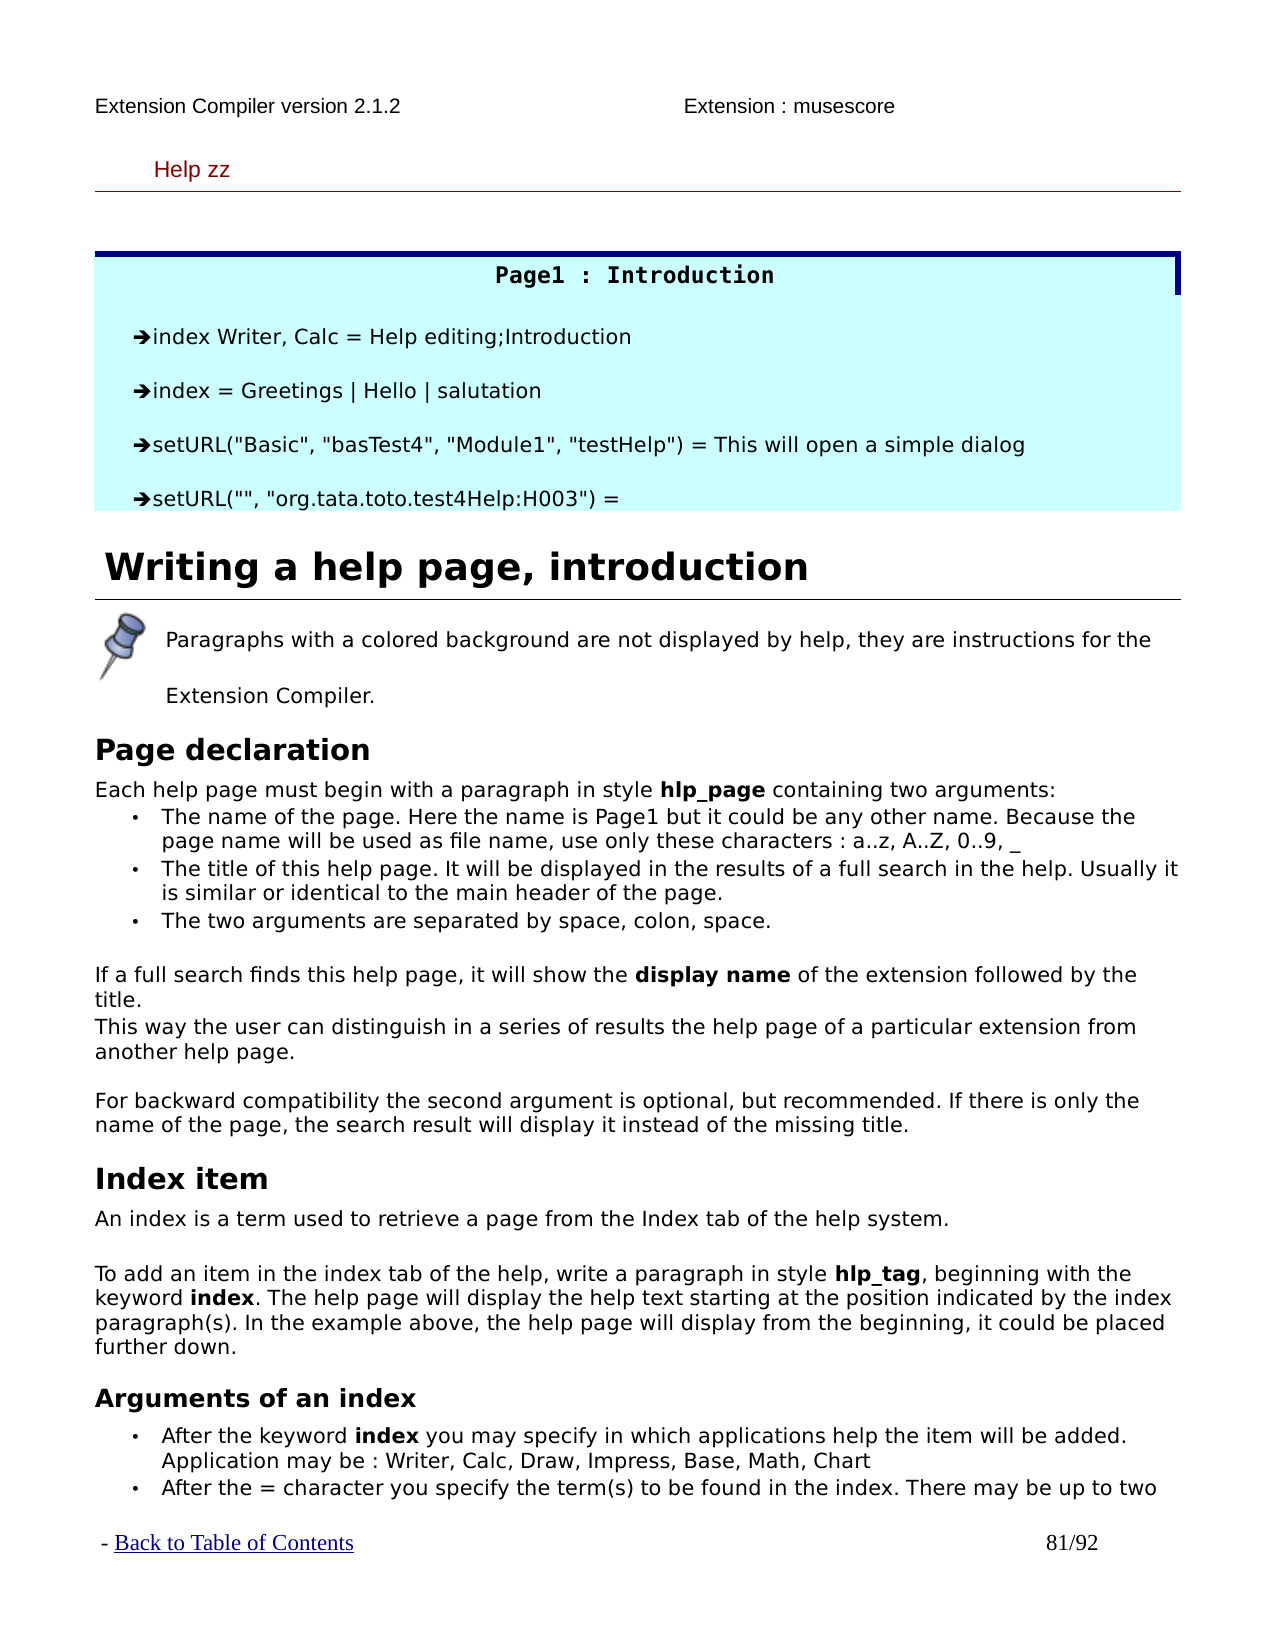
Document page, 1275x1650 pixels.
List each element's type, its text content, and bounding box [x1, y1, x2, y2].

picture [95, 611, 151, 683]
text Help zz [94, 147, 1181, 192]
list Paragraphs with a colored background are not displayed by help, they are instructions for the Extension Compiler. [94, 611, 1181, 708]
list index = Greetings | Hello | salutation [94, 379, 1181, 403]
text This way the user can distinguish in a series of results the help page of a particular extension from another help page. For backward compatibility the second argument is optional, but recommended. If there is only the name of the page, the search result will display it instead of the missing title. [94, 1015, 1181, 1138]
list The two arguments are separated by space, colon, space. [132, 909, 1181, 933]
text Writing a help page, introduction [94, 536, 1181, 599]
text Each help page must begin with a paragraph in style hlp_page containing two arguments: [94, 777, 1181, 802]
list index Writer, Calc = Help editing;Introduction [94, 325, 1181, 349]
text Arguments of an index [94, 1384, 1181, 1413]
list setURL("Basic", "basTest4", "Module1", "testHelp") = This will open a simple dialog [94, 433, 1181, 457]
text To add an item in the index tab of the help, write a paragraph in style hlp_tag, beginning with the keyword index. The help page will display the help text starting at the position indicated by the index paragraph(s). In the example above, the help page will display from the beginning, it could be placed further down. [94, 1262, 1181, 1360]
list After the keyword index you may specify in which applications help the item will be added. Application may be : Writer, Calc, Draw, Impress, Base, Math, Chart [132, 1424, 1181, 1473]
list The name of the page. Here the name is Page1 but it could be any other name. Because the page name will be used as file name, use only these characters : a..z, A..Z, 0..9, _ [132, 805, 1181, 854]
text Page1 : Introduction [94, 252, 1175, 295]
list The title of this help page. It will be displayed in the results of a full search in the help. Usually it is similar or identical to the main header of the page. [132, 857, 1181, 906]
text Index item [94, 1162, 1181, 1196]
list After the = character you specify the term(s) to be found in the index. There may be up to two [132, 1476, 1181, 1501]
text Page declaration [94, 733, 1181, 767]
list setURL("", "org.tata.toto.test4Help:H003") = [94, 487, 1181, 511]
text An index is a term used to retrieve a page from the Index tab of the help system. [94, 1207, 1181, 1232]
text If a full search finds this help page, it will show the display name of the extension followed by the title. [94, 963, 1181, 1012]
